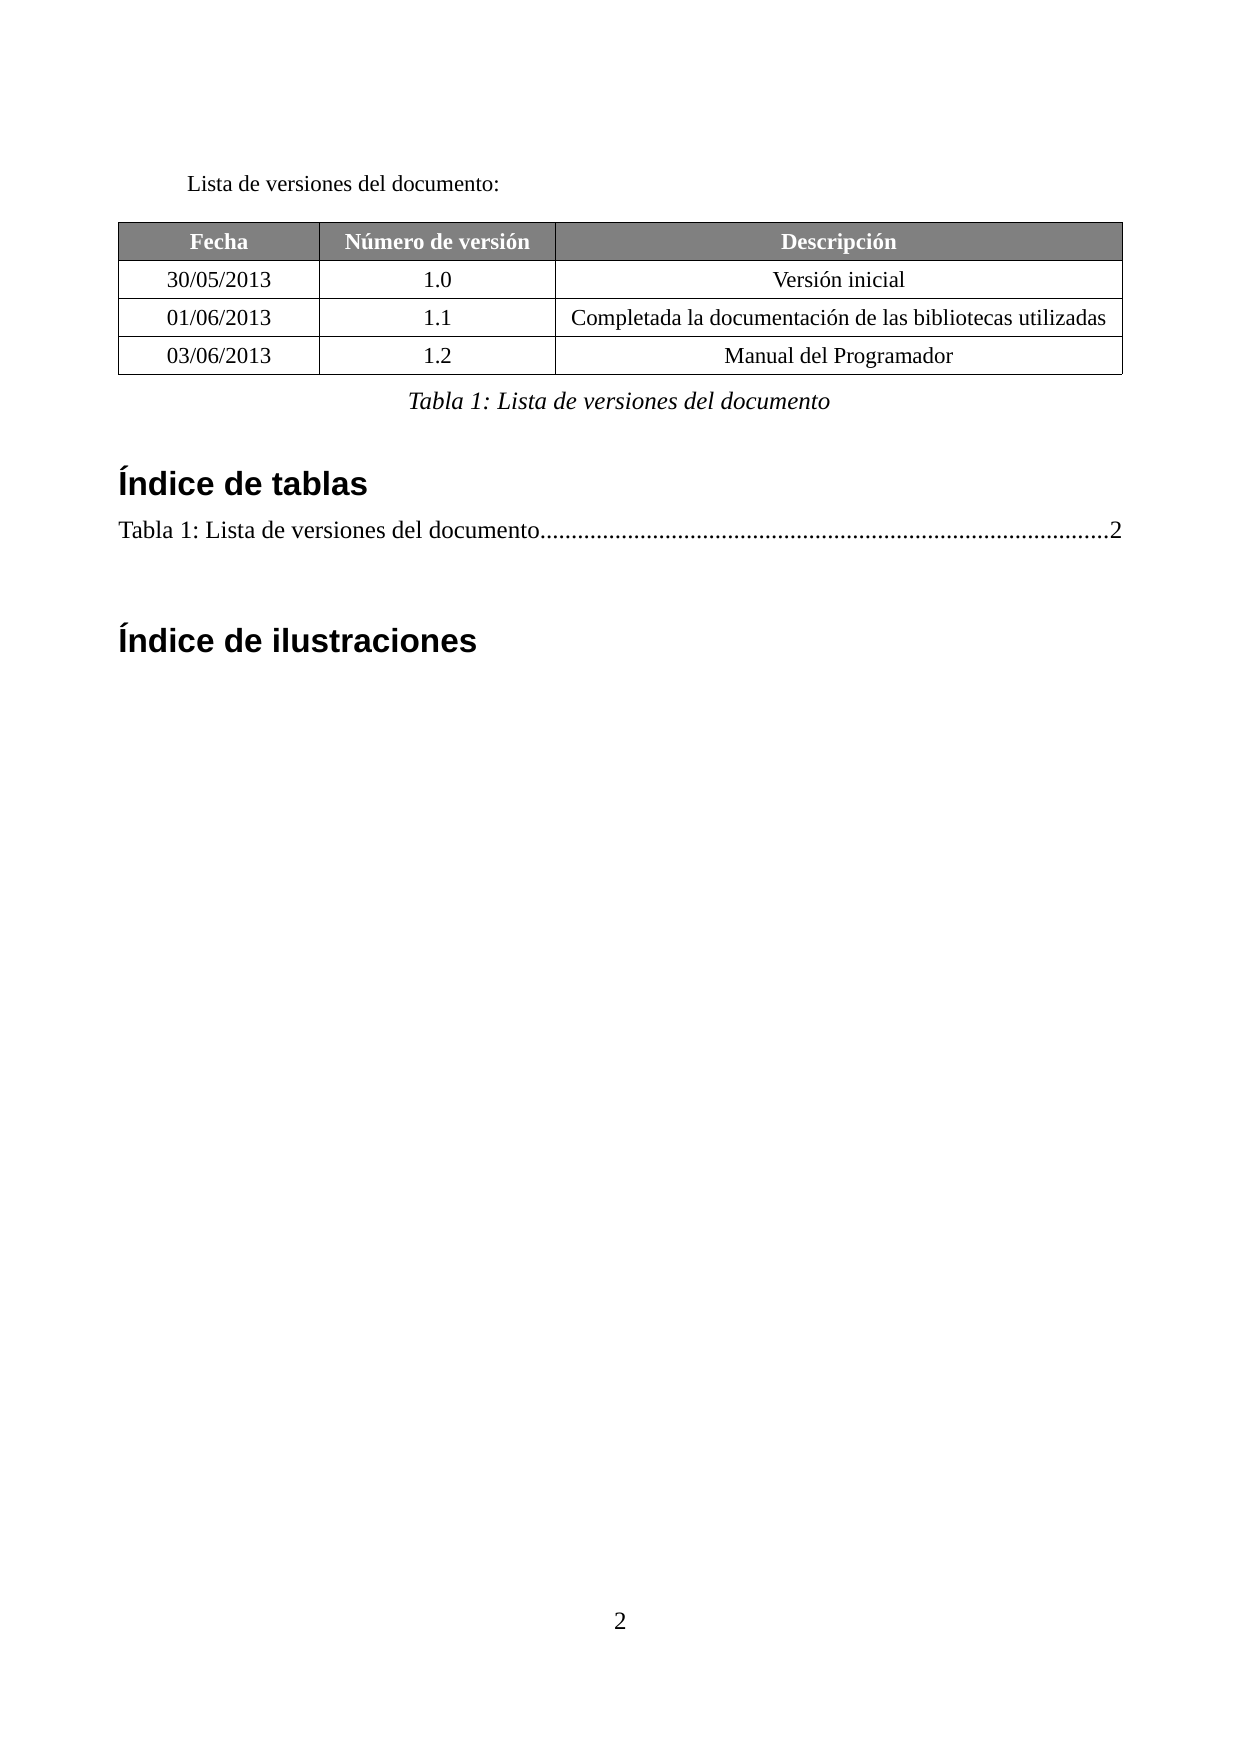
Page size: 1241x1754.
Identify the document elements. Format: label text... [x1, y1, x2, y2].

subtitle Índice de tablas [118, 464, 1122, 503]
table_cell Completada la documentación de las bibliotecas utilizadas [556, 299, 1122, 336]
table_cell Manual del Programador [556, 337, 1122, 374]
table_cell Versión inicial [556, 261, 1122, 298]
table_header Fecha [119, 223, 319, 260]
text Lista de versiones del documento: [118, 170, 1122, 196]
table_header Descripción [556, 223, 1122, 260]
table_cell 01/06/2013 [119, 299, 319, 336]
text Tabla 1: Lista de versiones del documento 2 [118, 515, 1122, 544]
text Tabla 1: Lista de versiones del documento [118, 386, 1122, 415]
table_cell 1.0 [320, 261, 555, 298]
table_cell 03/06/2013 [119, 337, 319, 374]
table_cell 30/05/2013 [119, 261, 319, 298]
table_cell 1.1 [320, 299, 555, 336]
table_header Número de versión [320, 223, 555, 260]
table_cell 1.2 [320, 337, 555, 374]
subtitle Índice de ilustraciones [118, 621, 1122, 659]
